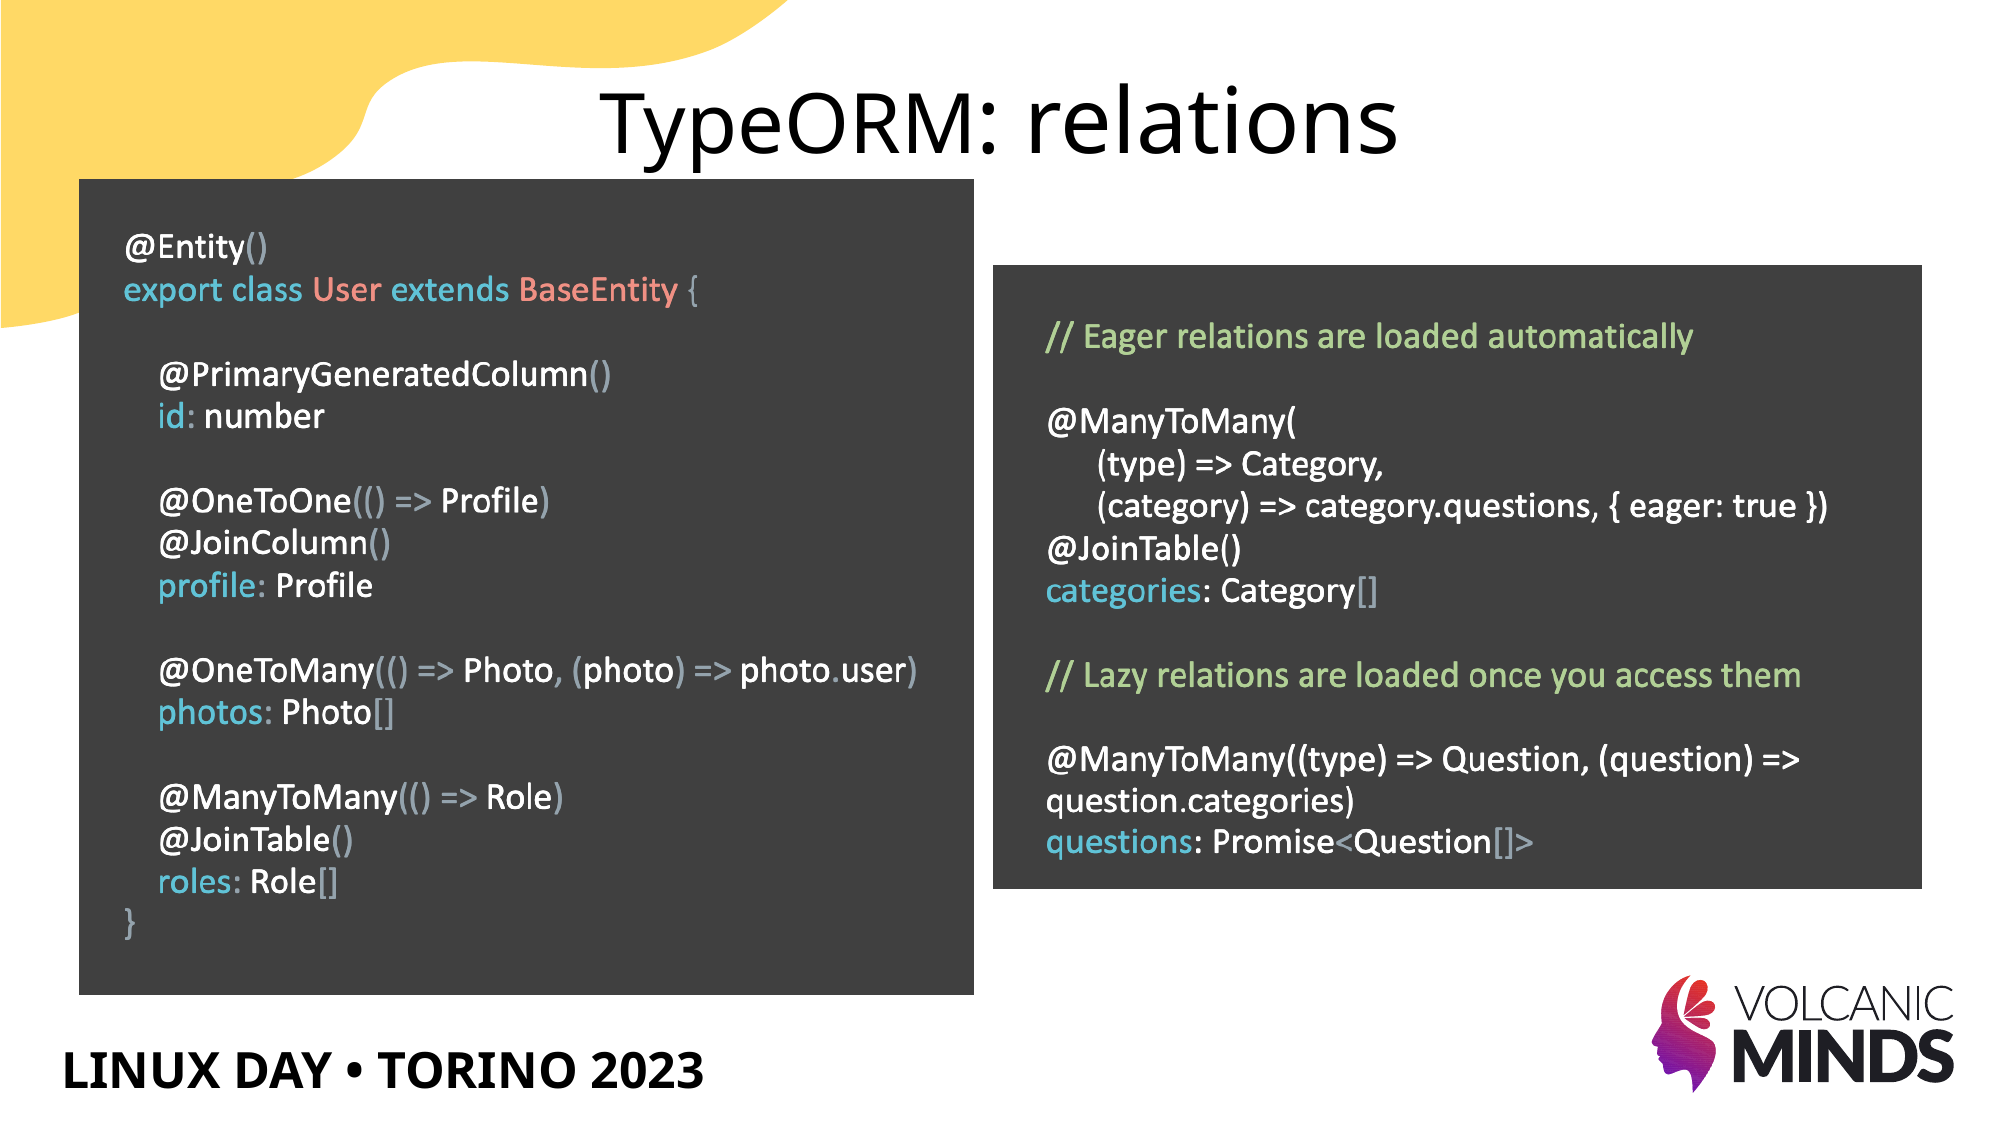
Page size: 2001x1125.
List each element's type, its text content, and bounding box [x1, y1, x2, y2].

text_box LINUX DAY • TORINO 2023 [46, 961, 1547, 1107]
title TypeORM: relations [137, 15, 1863, 179]
picture [0, 0, 1955, 1093]
